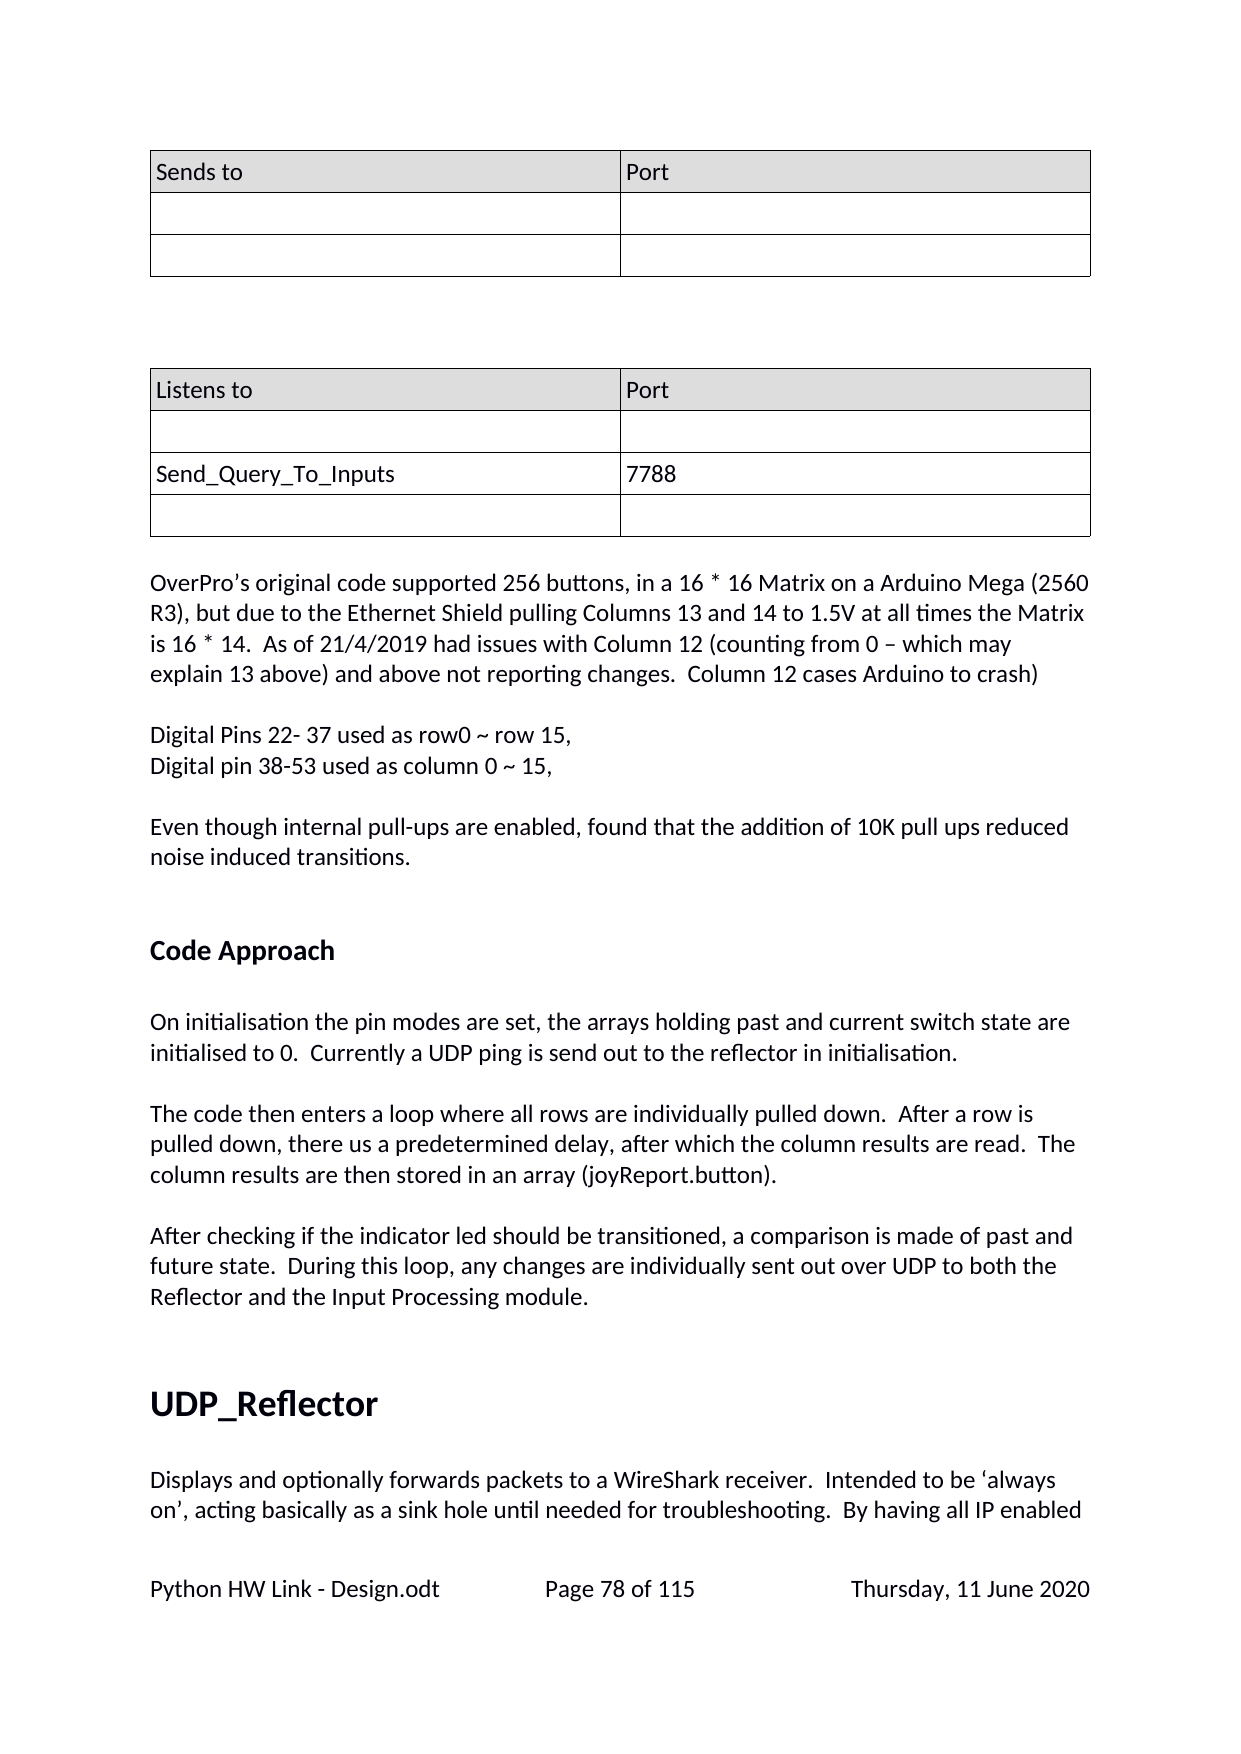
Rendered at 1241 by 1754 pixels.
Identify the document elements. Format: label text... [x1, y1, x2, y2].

table_cell [621, 193, 1090, 234]
table_cell [151, 235, 620, 276]
table_cell [151, 411, 620, 452]
table_cell 7788 [621, 453, 1090, 494]
text After checking if the indicator led should be transitioned, a comparison is made of past and future state. During this loop, any changes are individually sent out over UDP to both the Reflector and the Input Processing module. [150, 1220, 1090, 1311]
table_header Port [621, 151, 1090, 192]
text On initialisation the pin modes are set, the arrays holding past and current switch state are initialised to 0. Currently a UDP ping is send out to the reflector in initialisation. [150, 1006, 1090, 1067]
table_header Port [621, 369, 1090, 410]
text The code then enters a loop where all rows are individually pulled down. After a row is pulled down, there us a predetermined delay, after which the column results are read. The column results are then stored in an array (joyReport.button). [150, 1098, 1090, 1189]
table_header Sends to [151, 151, 620, 192]
table_cell [151, 193, 620, 234]
table_cell [621, 235, 1090, 276]
table_cell Send_Query_To_Inputs [151, 453, 620, 494]
subtitle UDP_Reflector [150, 1379, 1090, 1425]
table_cell [151, 495, 620, 536]
subtitle Code Approach [150, 932, 1090, 967]
text Even though internal pull-ups are enabled, found that the addition of 10K pull ups reduced noise induced transitions. [150, 811, 1090, 872]
text Displays and optionally forwards packets to a WireShark receiver. Intended to be ‘always on’, acting basically as a sink hole until needed for troubleshooting. By having all IP enabled [150, 1464, 1090, 1525]
table_header Listens to [151, 369, 620, 410]
table_cell [621, 411, 1090, 452]
text OverPro’s original code supported 256 buttons, in a 16 * 16 Matrix on a Arduino Mega (2560 R3), but due to the Ethernet Shield pulling Columns 13 and 14 to 1.5V at all times the Matrix is 16 * 14. As of 21/4/2019 had issues with Column 12 (counting from 0 – which may explain 13 above) and above not reporting changes. Column 12 cases Arduino to crash) [150, 567, 1090, 689]
table_cell [621, 495, 1090, 536]
text Digital Pins 22- 37 used as row0 ~ row 15, [150, 719, 1090, 750]
text Digital pin 38-53 used as column 0 ~ 15, [150, 750, 1090, 781]
